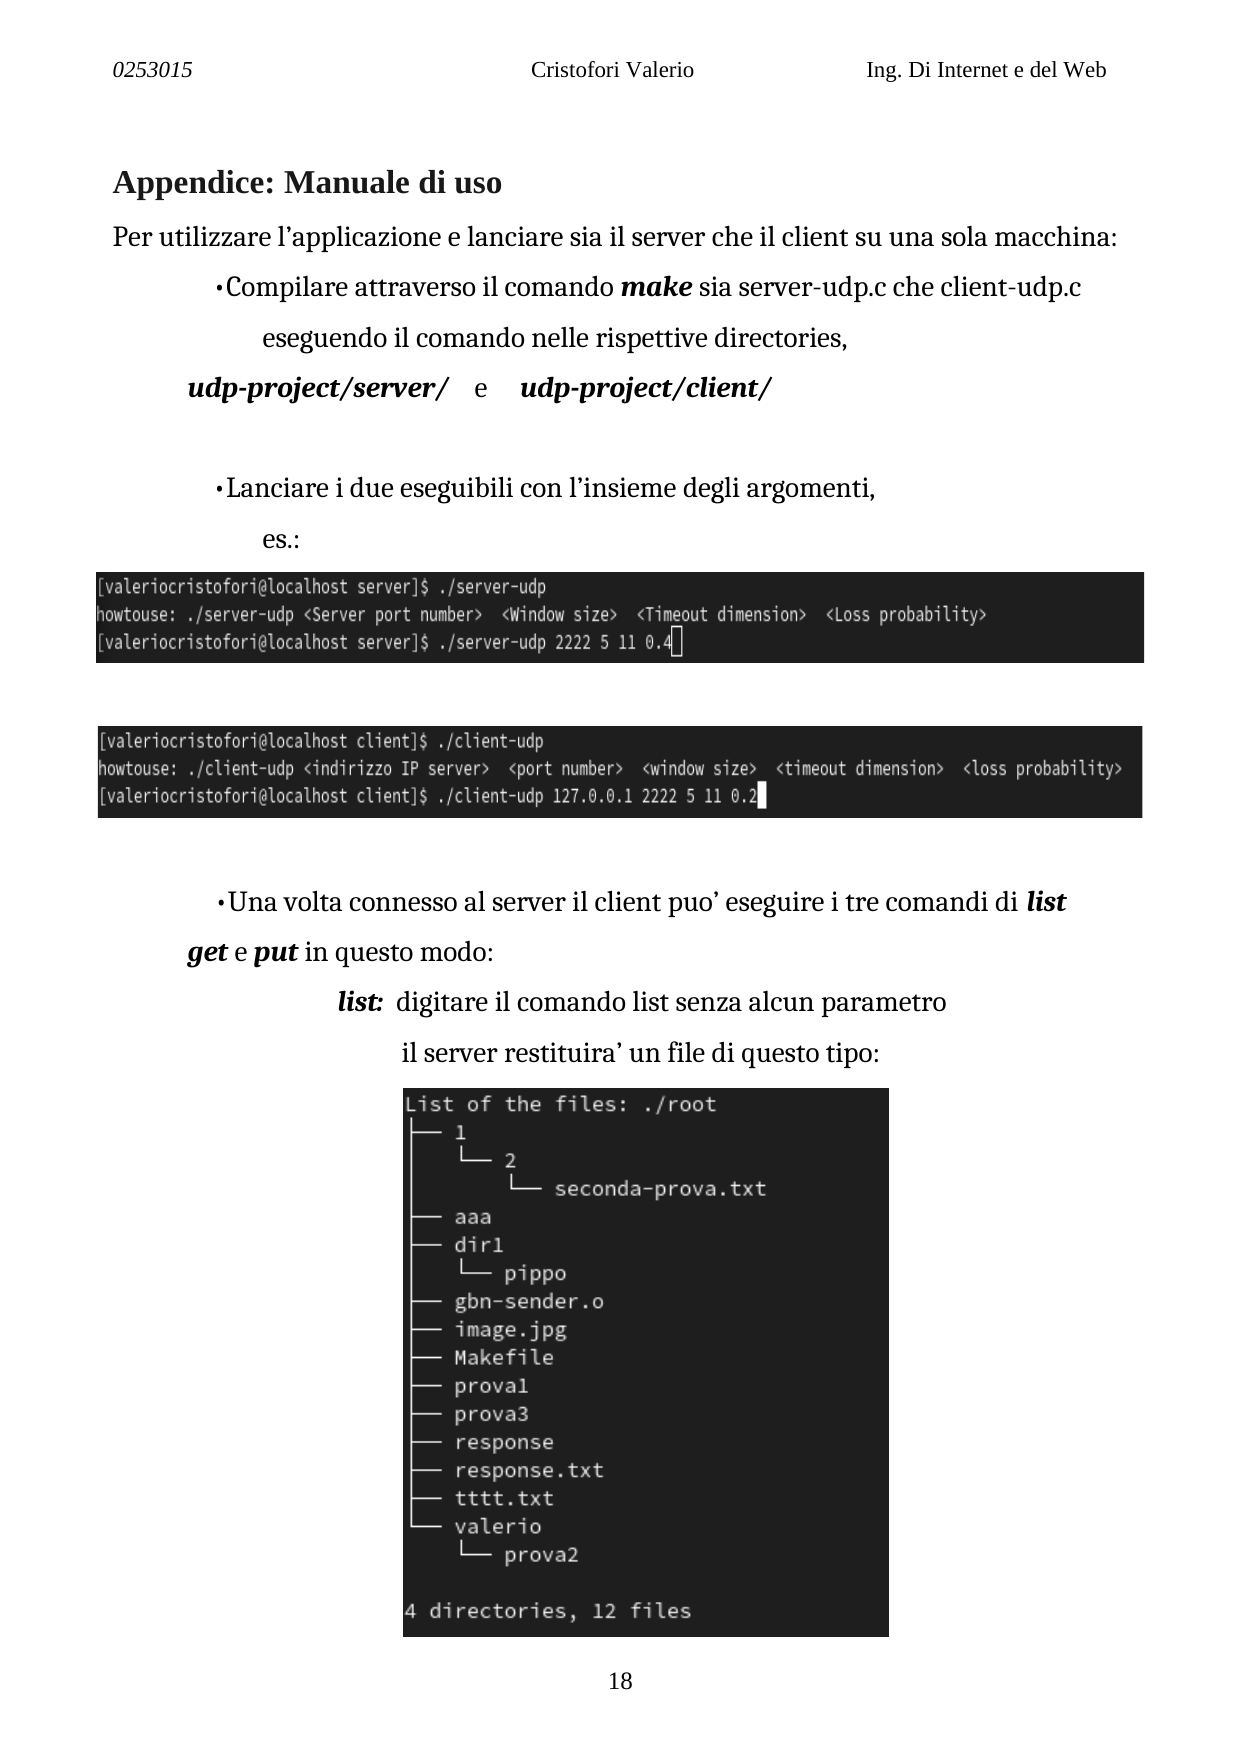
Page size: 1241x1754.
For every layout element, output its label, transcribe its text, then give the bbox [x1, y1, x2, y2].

text eseguendo il comando nelle rispettive directories, udp-project/server/ e udp-project/client/ [112, 321, 1128, 404]
text il server restituira’ un file di questo tipo: [112, 1036, 1128, 1069]
text •Compilare attraverso il comando make sia server-udp.c che client-udp.c [112, 270, 1128, 304]
subtitle Appendice: Manuale di uso [112, 163, 1128, 201]
text •Lanciare i due eseguibili con l’insieme degli argomenti, [112, 472, 1128, 505]
text Per utilizzare l’applicazione e lanciare sia il server che il client su una sola macchina: [112, 220, 1128, 254]
picture [97, 726, 1143, 818]
text list: digitare il comando list senza alcun parametro [112, 986, 1128, 1019]
text es.: [112, 522, 1128, 556]
text •Una volta connesso al server il client puo’ eseguire i tre comandi di list get e put in questo modo: [112, 885, 1128, 969]
picture [96, 572, 1145, 663]
picture [403, 1088, 889, 1637]
